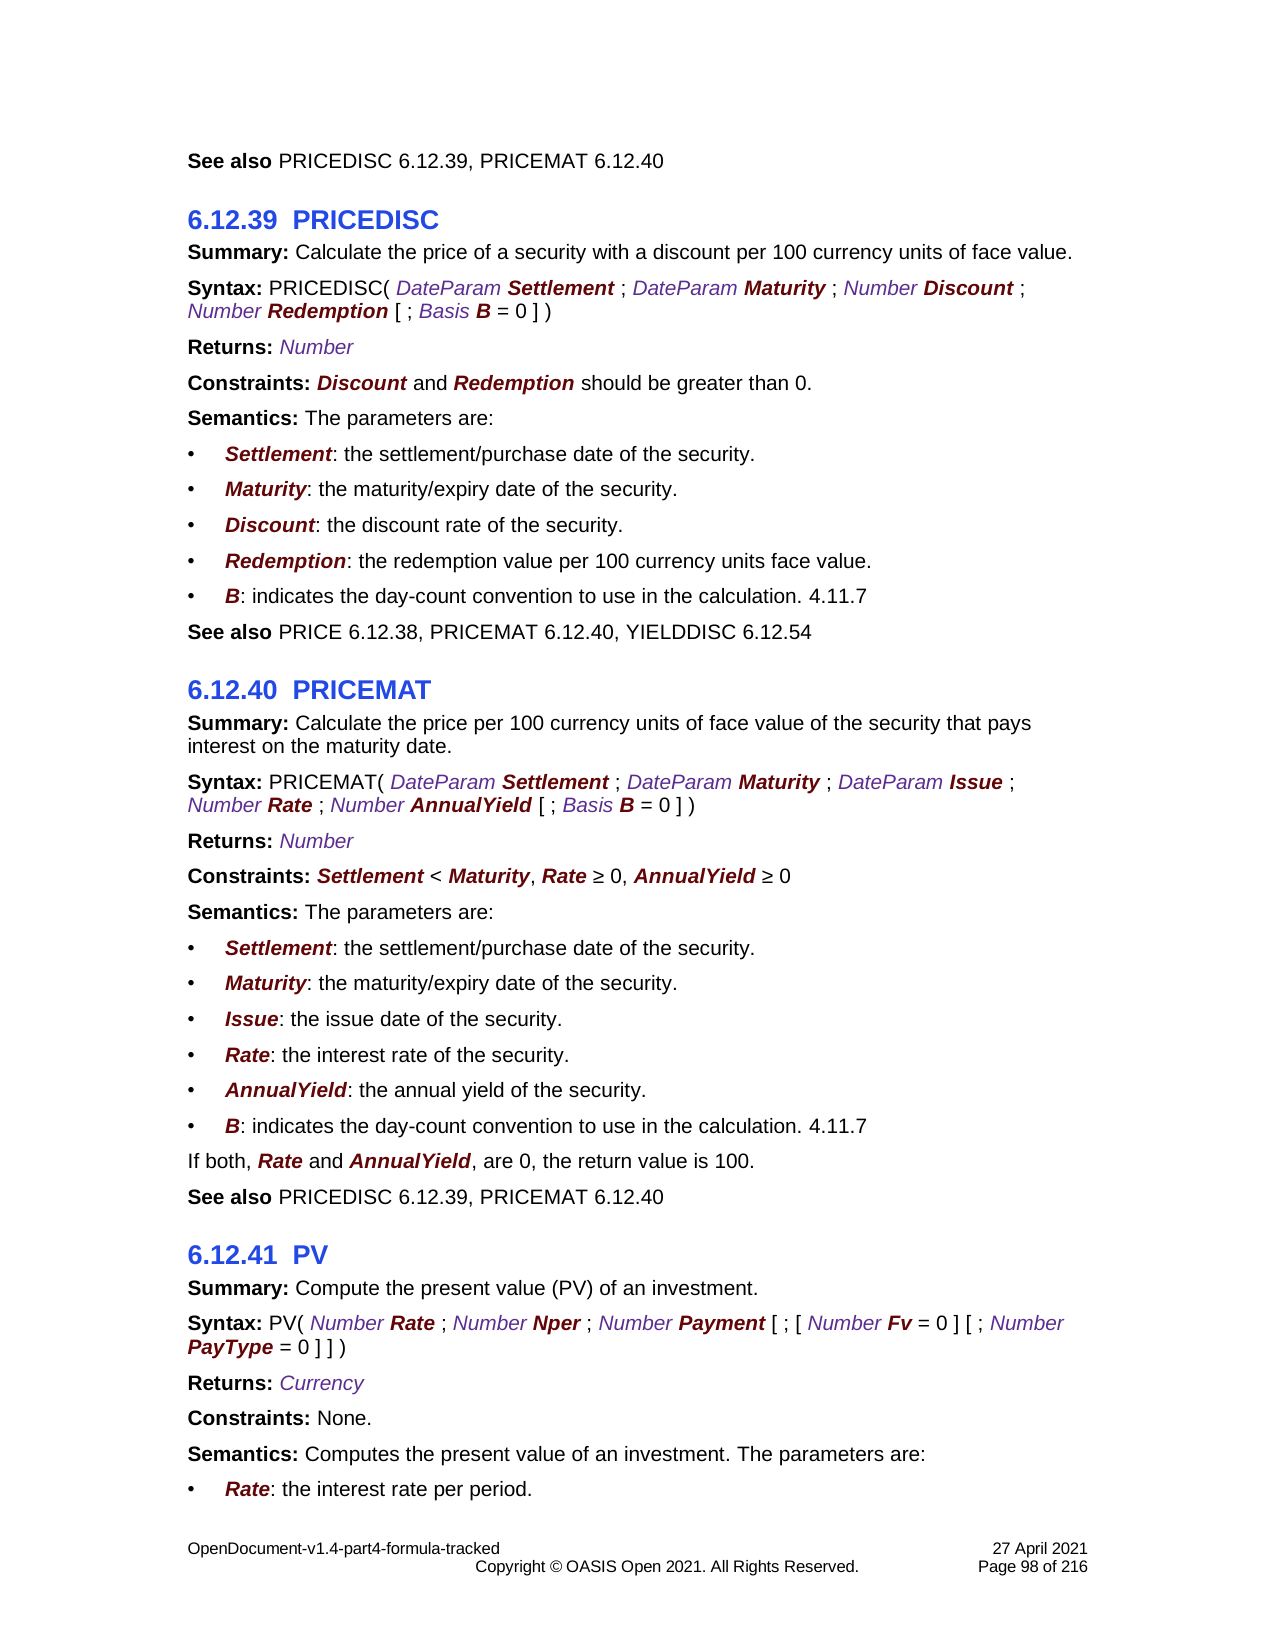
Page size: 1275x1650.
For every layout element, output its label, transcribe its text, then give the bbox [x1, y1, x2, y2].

text Syntax: PRICEMAT( DateParam Settlement ; DateParam Maturity ; DateParam Issue ; Number Rate ; Number AnnualYield [ ; Basis B = 0 ] ) [187, 770, 1088, 817]
text Returns: Number [187, 335, 1088, 359]
list If both, Rate and AnnualYield, are 0, the return value is 100. [187, 1150, 1088, 1173]
list AnnualYield: the annual yield of the security. [187, 1079, 1088, 1102]
list Rate: the interest rate per period. [187, 1478, 1088, 1501]
text Syntax: PV( Number Rate ; Number Nper ; Number Payment [ ; [ Number Fv = 0 ] [ ; Number PayType = 0 ] ] ) [187, 1312, 1088, 1359]
list Redemption: the redemption value per 100 currency units face value. [187, 549, 1088, 573]
text Returns: Currency [187, 1371, 1088, 1394]
text Returns: Number [187, 829, 1088, 853]
text Constraints: None. [187, 1407, 1088, 1430]
text Syntax: PRICEDISC( DateParam Settlement ; DateParam Maturity ; Number Discount ; Number Redemption [ ; Basis B = 0 ] ) [187, 276, 1088, 323]
text Semantics: The parameters are: [187, 901, 1088, 924]
text Summary: Calculate the price of a security with a discount per 100 currency units of face value. [187, 241, 1088, 264]
list Rate: the interest rate of the security. [187, 1043, 1088, 1067]
list B: indicates the day-count convention to use in the calculation. 4.11.7 [187, 1114, 1088, 1138]
text Summary: Compute the present value (PV) of an investment. [187, 1276, 1088, 1300]
text See also PRICE 6.12.38, PRICEMAT 6.12.40, YIELDDISC 6.12.54 [187, 620, 1088, 644]
list Discount: the discount rate of the security. [187, 513, 1088, 537]
text See also PRICEDISC 6.12.39, PRICEMAT 6.12.40 [187, 150, 1088, 173]
subtitle PRICEDISC [187, 204, 1088, 234]
text See also PRICEDISC 6.12.39, PRICEMAT 6.12.40 [187, 1186, 1088, 1209]
text Constraints: Discount and Redemption should be greater than 0. [187, 371, 1088, 394]
subtitle PV [187, 1240, 1088, 1270]
subtitle PRICEMAT [187, 675, 1088, 705]
text Summary: Calculate the price per 100 currency units of face value of the security that pays interest on the maturity date. [187, 711, 1088, 758]
list Issue: the issue date of the security. [187, 1007, 1088, 1031]
list Maturity: the maturity/expiry date of the security. [187, 972, 1088, 995]
list B: indicates the day-count convention to use in the calculation. 4.11.7 [187, 585, 1088, 608]
list Settlement: the settlement/purchase date of the security. [187, 936, 1088, 960]
list Settlement: the settlement/purchase date of the security. [187, 442, 1088, 466]
text Semantics: The parameters are: [187, 407, 1088, 430]
text Constraints: Settlement < Maturity, Rate ≥ 0, AnnualYield ≥ 0 [187, 865, 1088, 888]
list Maturity: the maturity/expiry date of the security. [187, 478, 1088, 501]
text Semantics: Computes the present value of an investment. The parameters are: [187, 1442, 1088, 1466]
